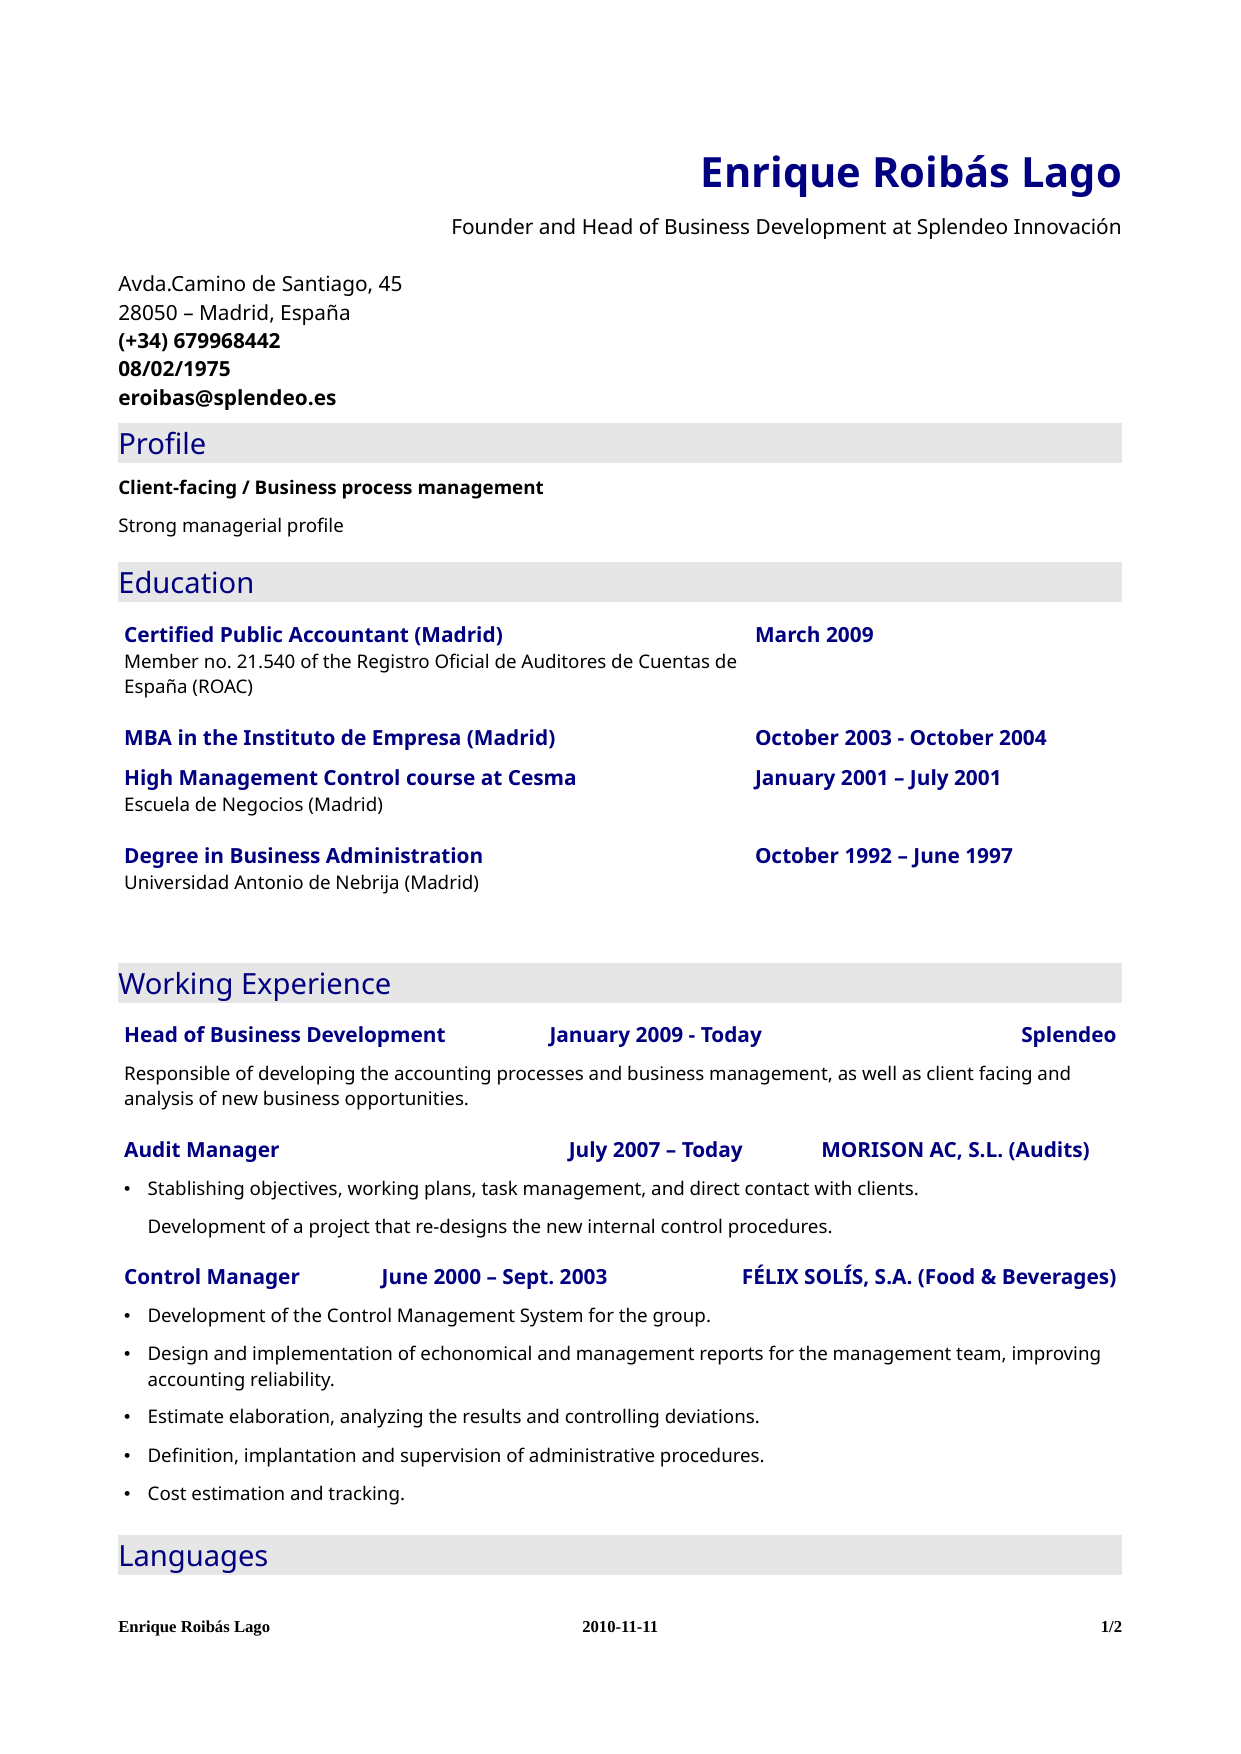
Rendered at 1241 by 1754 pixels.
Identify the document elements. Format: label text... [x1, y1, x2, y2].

table_header January 2009 - Today [524, 1014, 787, 1054]
table_cell Degree in Business Administration Universidad Antonio de Nebrija (Madrid) [118, 835, 749, 913]
table_cell High Management Control course at Cesma Escuela de Negocios (Madrid) [118, 757, 749, 835]
table_cell Stablishing objectives, working plans, task management, and direct contact with clients. Development of a project that re-designs the new internal control procedures. [118, 1169, 1122, 1257]
text eroibas@splendeo.es [118, 383, 1122, 411]
table_cell July 2007 – Today [524, 1129, 787, 1169]
table_header Head of Business Development [118, 1014, 524, 1054]
table_cell January 2001 – July 2001 [749, 757, 1122, 835]
table_header March 2009 [749, 614, 1122, 717]
subtitle Profile [118, 423, 1122, 463]
subtitle Education [118, 562, 1122, 602]
table_header Control Manager [118, 1257, 338, 1297]
table_cell October 1992 – June 1997 [749, 835, 1122, 913]
text (+34) 679968442 [118, 326, 1122, 354]
text Founder and Head of Business Development at Splendeo Innovación [118, 212, 1122, 241]
table_cell MBA in the Instituto de Empresa (Madrid) [118, 718, 749, 757]
subtitle Enrique Roibás Lago [118, 143, 1122, 200]
subtitle Languages [118, 1535, 1122, 1575]
table_cell October 2003 - October 2004 [749, 718, 1122, 757]
table_cell Responsible of developing the accounting processes and business management, as well as client facing and analysis of new business opportunities. [118, 1054, 1122, 1129]
text Client-facing / Business process management [118, 475, 1122, 500]
text Strong managerial profile [118, 513, 1122, 538]
table_header June 2000 – Sept. 2003 [338, 1257, 651, 1297]
table_cell Audit Manager [118, 1129, 524, 1169]
table_cell MORISON AC, S.L. (Audits) [787, 1129, 1122, 1169]
text 28050 – Madrid, España [118, 298, 1122, 326]
table_header FÉLIX SOLÍS, S.A. (Food & Beverages) [651, 1257, 1122, 1297]
table_header Certified Public Accountant (Madrid) Member no. 21.540 of the Registro Oficial de Auditores de Cuentas de España (ROAC) [118, 614, 749, 717]
subtitle Working Experience [118, 963, 1122, 1003]
table_header Splendeo [787, 1014, 1122, 1054]
text 08/02/1975 [118, 354, 1122, 383]
table_cell Development of the Control Management System for the group. Design and implementation of echonomical and management reports for the management team, improving accounting reliability. Estimate elaboration, analyzing the results and controlling deviations. Definition, implantation and supervision of administrative procedures. Cost estimation and tracking. [118, 1297, 1122, 1524]
text Avda.Camino de Santiago, 45 [118, 269, 1122, 298]
